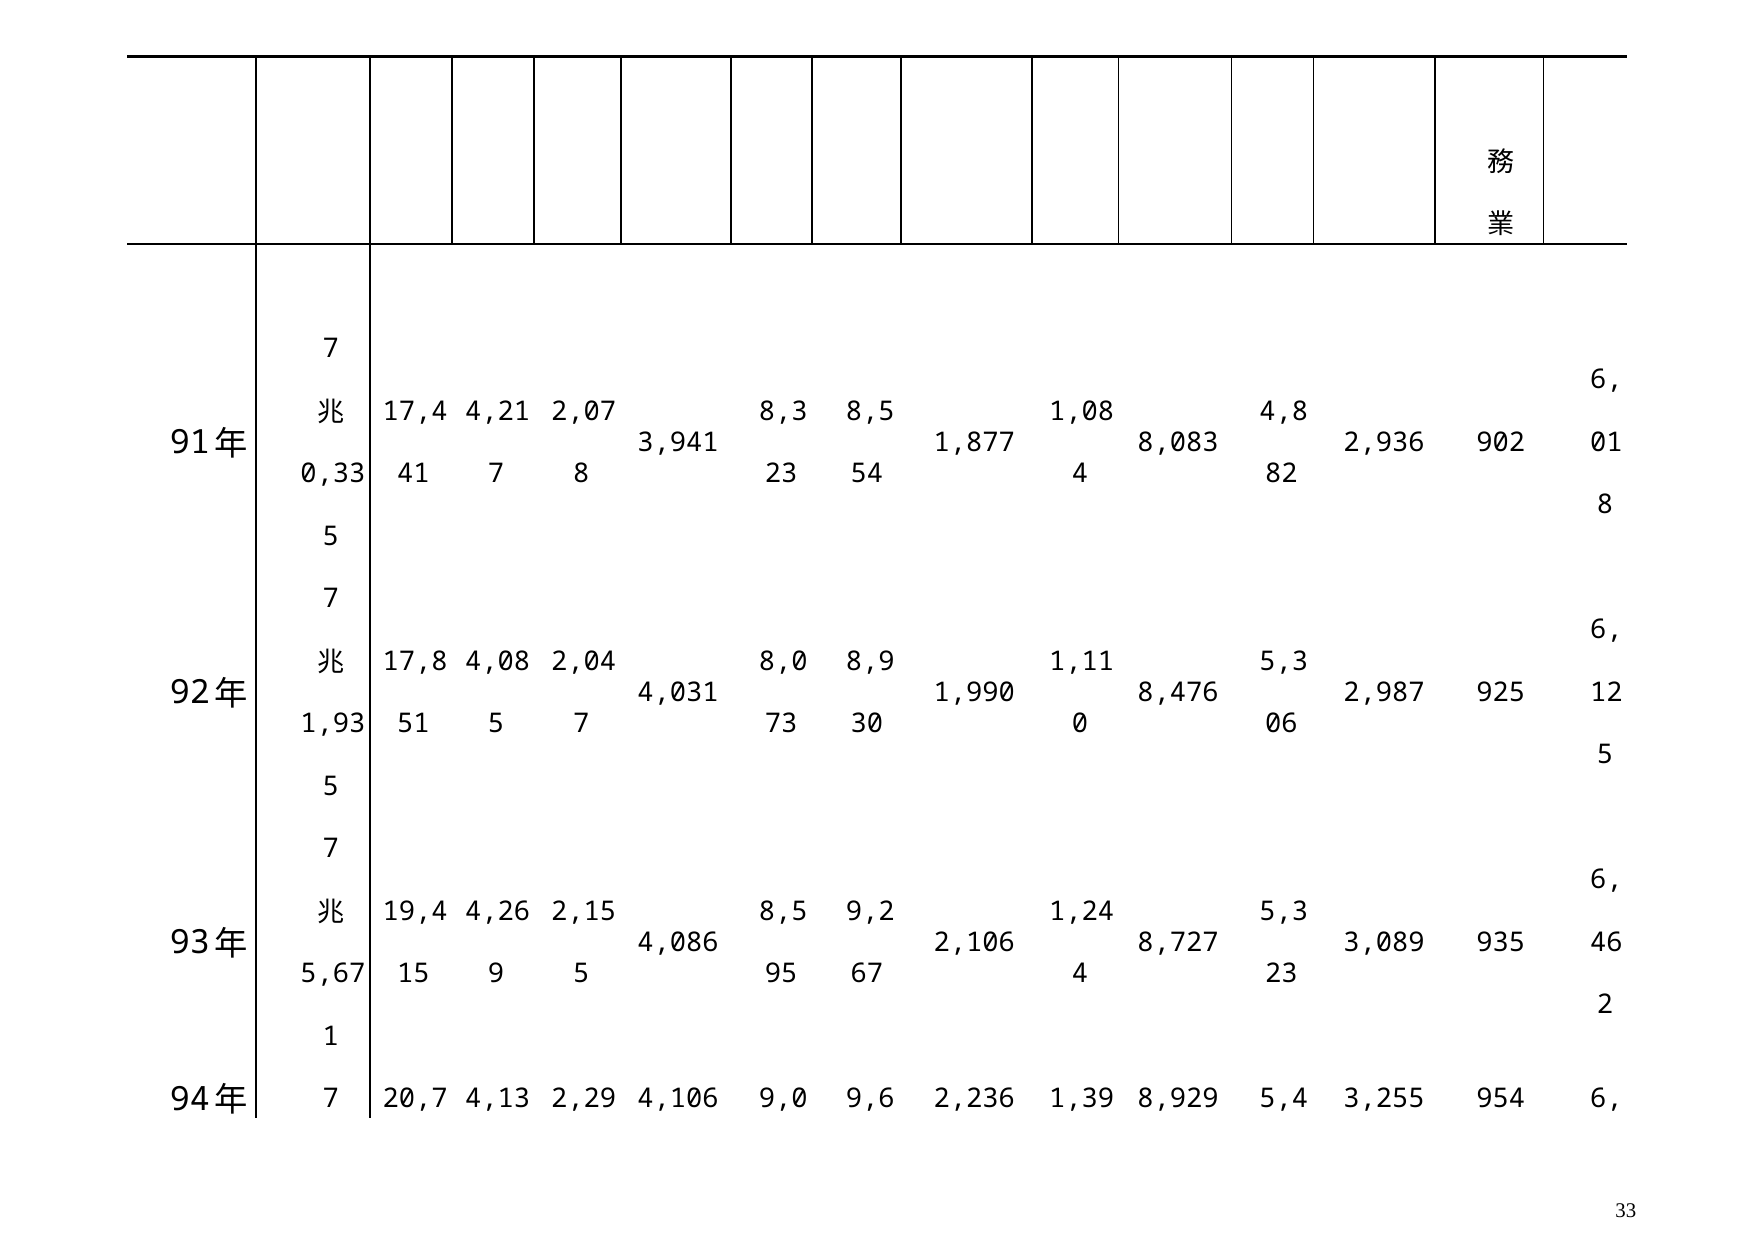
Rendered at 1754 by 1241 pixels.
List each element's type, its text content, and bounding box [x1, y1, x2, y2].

table_cell 9,0 [731, 1055, 812, 1118]
table_cell 6,018 [1544, 245, 1627, 555]
table_cell 3,255 [1313, 1055, 1435, 1118]
table_cell 4,031 [621, 555, 731, 805]
table_cell 3,089 [1313, 805, 1435, 1055]
table_cell 8,595 [731, 805, 812, 1055]
table_cell 6,125 [1544, 555, 1627, 805]
table_cell 4,269 [452, 805, 534, 1055]
table_cell 2,106 [901, 805, 1032, 1055]
table_cell [453, 58, 533, 243]
table_cell 4,882 [1231, 245, 1313, 555]
table_cell 9,267 [812, 805, 901, 1055]
table_cell 7兆1,935 [257, 555, 369, 805]
table_cell 91年 [127, 245, 255, 555]
table_cell 4,13 [452, 1055, 534, 1118]
table_cell 2,936 [1313, 245, 1435, 555]
table_cell [732, 58, 811, 243]
table_cell 9,6 [812, 1055, 901, 1118]
table_cell 8,929 [1119, 1055, 1231, 1118]
table_cell [1119, 58, 1231, 243]
table_cell 4,085 [452, 555, 534, 805]
table_cell 92年 [127, 555, 255, 805]
table_cell 2,047 [534, 555, 621, 805]
table_cell 925 [1435, 555, 1544, 805]
table_cell 8,073 [731, 555, 812, 805]
table_cell 4,217 [452, 245, 534, 555]
table_cell 2,078 [534, 245, 621, 555]
table_cell [1314, 58, 1434, 243]
table_cell 6,462 [1544, 805, 1627, 1055]
table_cell 2,987 [1313, 555, 1435, 805]
table_cell 935 [1435, 805, 1544, 1055]
table_cell 8,554 [812, 245, 901, 555]
table_cell 93年 [127, 805, 255, 1055]
table_cell 954 [1435, 1055, 1544, 1118]
table_cell 902 [1435, 245, 1544, 555]
table_cell 5,4 [1231, 1055, 1313, 1118]
table_cell [535, 58, 620, 243]
table_cell [813, 58, 900, 243]
table_cell [257, 58, 369, 243]
table_cell [1544, 58, 1627, 243]
table_cell [622, 58, 730, 243]
table_cell [1033, 58, 1118, 243]
table_cell 1,990 [901, 555, 1032, 805]
table_header [127, 58, 255, 243]
table_cell 1,39 [1032, 1055, 1119, 1118]
table_cell 3,941 [621, 245, 731, 555]
table_cell 4,086 [621, 805, 731, 1055]
table_cell 8,476 [1119, 555, 1231, 805]
table_cell [371, 58, 451, 243]
table_cell 2,155 [534, 805, 621, 1055]
table_cell 19,415 [371, 805, 452, 1055]
table_cell 務業 [1436, 58, 1543, 243]
table_cell 1,877 [901, 245, 1032, 555]
table_cell [902, 58, 1031, 243]
table_cell 4,106 [621, 1055, 731, 1118]
table_cell 8,727 [1119, 805, 1231, 1055]
table_cell 5,323 [1231, 805, 1313, 1055]
table_cell 17,851 [371, 555, 452, 805]
table_cell 1,244 [1032, 805, 1119, 1055]
table_cell 7兆0,335 [257, 245, 369, 555]
table_cell 8,323 [731, 245, 812, 555]
table_cell 7兆5,671 [257, 805, 369, 1055]
table_cell 8,083 [1119, 245, 1231, 555]
table_cell 8,930 [812, 555, 901, 805]
table_cell 7 [257, 1055, 369, 1118]
table_cell 2,236 [901, 1055, 1032, 1118]
table_cell 1,110 [1032, 555, 1119, 805]
table_cell 94年 [127, 1055, 255, 1118]
table_cell 2,29 [534, 1055, 621, 1118]
table_cell 6, [1544, 1055, 1627, 1118]
table_cell 5,306 [1231, 555, 1313, 805]
table_cell 20,7 [371, 1055, 452, 1118]
table_cell 1,084 [1032, 245, 1119, 555]
table_cell 17,441 [371, 245, 452, 555]
table_cell [1232, 58, 1313, 243]
